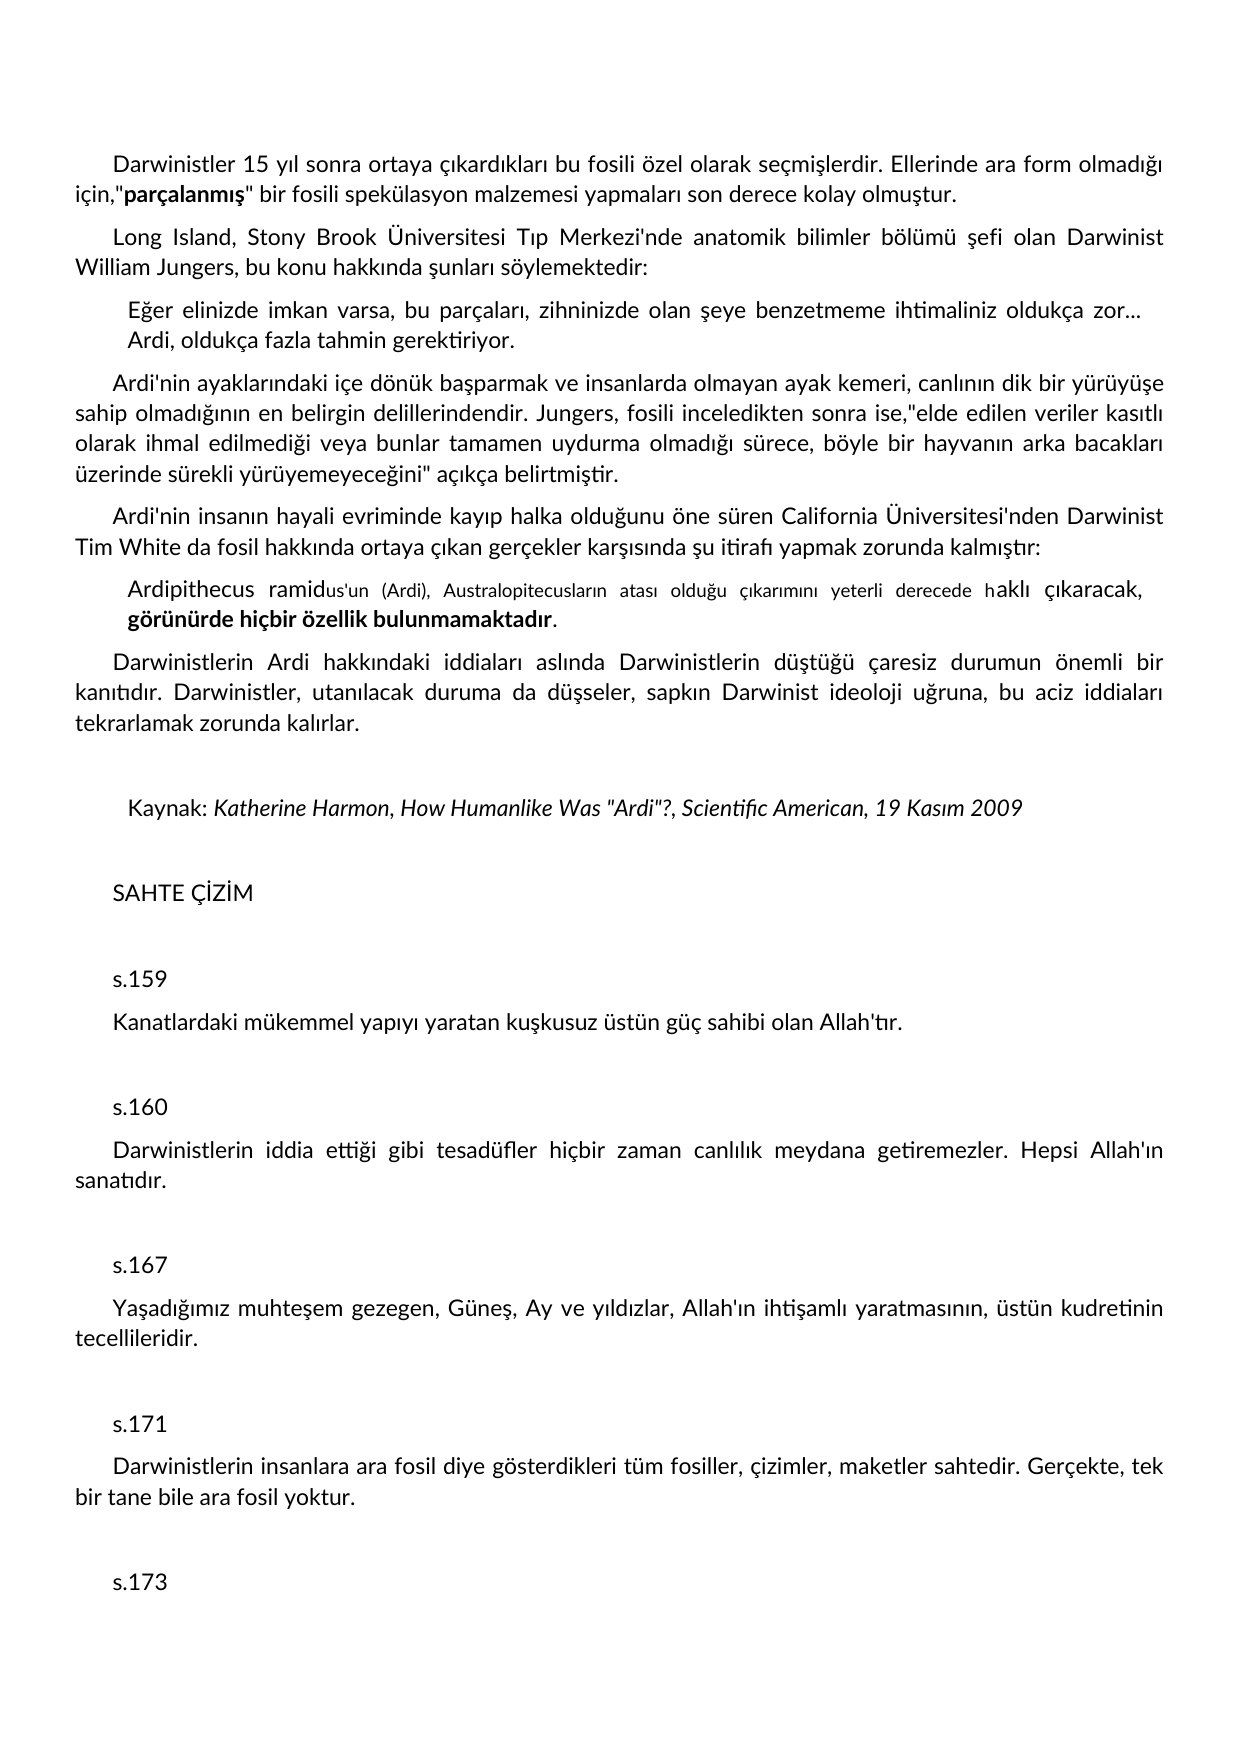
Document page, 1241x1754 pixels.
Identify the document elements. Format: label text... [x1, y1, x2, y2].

text Eğer elinizde imkan varsa, bu parçaları, zihninizde olan şeye benzetmeme ihtimaliniz oldukça zor... Ardi, oldukça fazla tahmin gerektiriyor. [127, 296, 1143, 353]
text s.171 [75, 1409, 1165, 1437]
text s.173 [75, 1568, 1165, 1595]
text SAHTE ÇİZİM [75, 879, 1165, 907]
text Ardi'nin insanın hayali evriminde kayıp halka olduğunu öne süren California Üniversitesi'nden Darwinist Tim White da fosil hakkında ortaya çıkan gerçekler karşısında şu itirafı yapmak zorunda kalmıştır: [75, 502, 1165, 560]
text s.159 [75, 964, 1165, 992]
text s.160 [75, 1093, 1165, 1120]
text s.167 [75, 1251, 1165, 1278]
text Darwinistlerin insanlara ara fosil diye gösterdikleri tüm fosiller, çizimler, maketler sahtedir. Gerçekte, tek bir tane bile ara fosil yoktur. [75, 1452, 1165, 1510]
text Yaşadığımız muhteşem gezegen, Güneş, Ay ve yıldızlar, Allah'ın ihtişamlı yaratmasının, üstün kudretinin tecellileridir. [75, 1294, 1165, 1351]
text Darwinistlerin iddia ettiği gibi tesadüfler hiçbir zaman canlılık meydana getiremezler. Hepsi Allah'ın sanatıdır. [75, 1135, 1165, 1193]
text Kaynak: Katherine Harmon, How Humanlike Was "Ardi"?, Scientific American, 19 Kasım 2009 [127, 794, 1143, 821]
text Ardi'nin ayaklarındaki içe dönük başparmak ve insanlarda olmayan ayak kemeri, canlının dik bir yürüyüşe sahip olmadığının en belirgin delillerindendir. Jungers, fosili inceledikten sonra ise,"elde edilen veriler kasıtlı olarak ihmal edilmediği veya bunlar tamamen uydurma olmadığı sürece, böyle bir hayvanın arka bacakları üzerinde sürekli yürüyemeyeceğini" açıkça belirtmiştir. [75, 369, 1165, 487]
text Darwinistler 15 yıl sonra ortaya çıkardıkları bu fosili özel olarak seçmişlerdir. Ellerinde ara form olmadığı için,"parçalanmış" bir fosili spekülasyon malzemesi yapmaları son derece kolay olmuştur. [75, 150, 1165, 208]
text Darwinistlerin Ardi hakkındaki iddiaları aslında Darwinistlerin düştüğü çaresiz durumun önemli bir kanıtıdır. Darwinistler, utanılacak duruma da düşseler, sapkın Darwinist ideoloji uğruna, bu aciz iddiaları tekrarlamak zorunda kalırlar. [75, 648, 1165, 736]
text Long Island, Stony Brook Üniversitesi Tıp Merkezi'nde anatomik bilimler bölümü şefi olan Darwinist William Jungers, bu konu hakkında şunları söylemektedir: [75, 223, 1165, 281]
text Ardipithecus ramidus'un (Ardi), Australopitecusların atası olduğu çıkarımını yeterli derecede haklı çıkaracak, görünürde hiçbir özellik bulunmamaktadır. [127, 575, 1143, 633]
text Kanatlardaki mükemmel yapıyı yaratan kuşkusuz üstün güç sahibi olan Allah'tır. [75, 1007, 1165, 1035]
